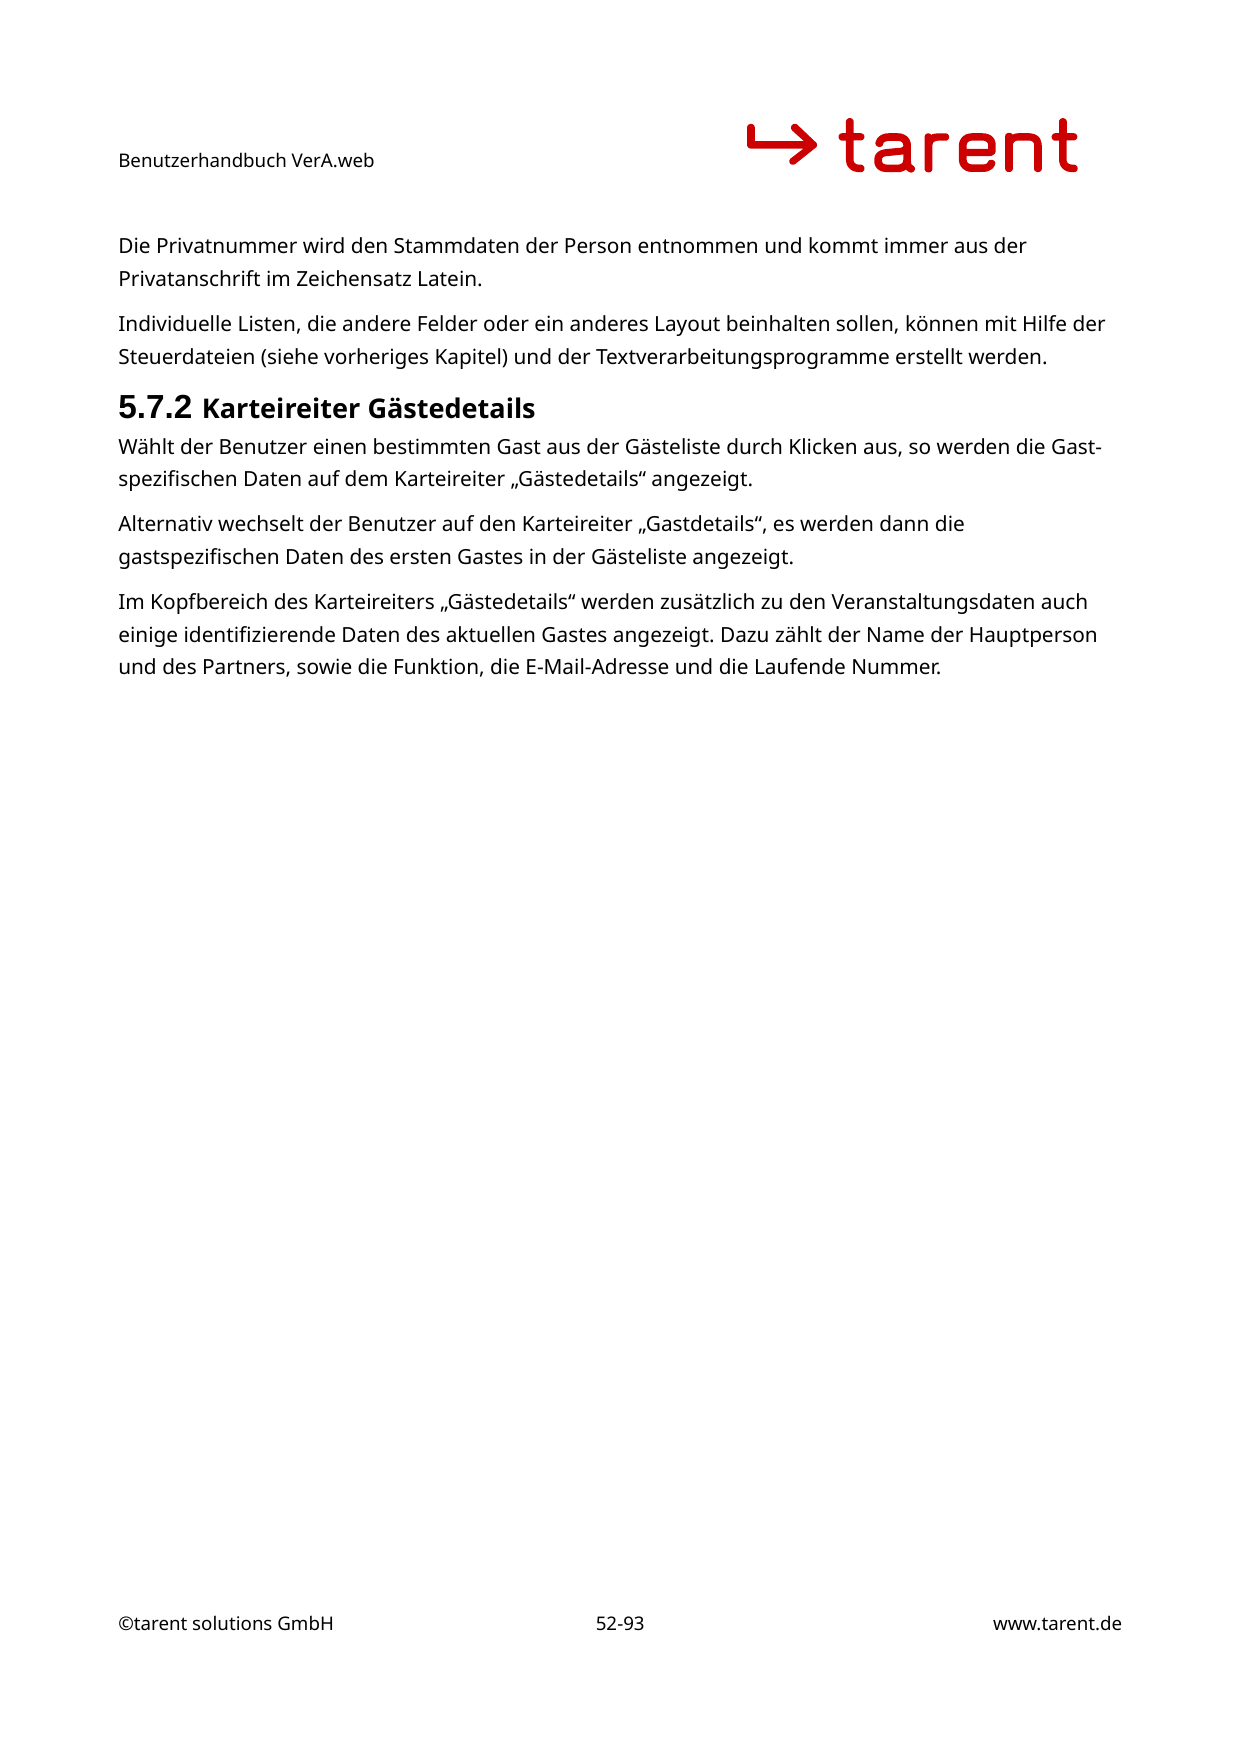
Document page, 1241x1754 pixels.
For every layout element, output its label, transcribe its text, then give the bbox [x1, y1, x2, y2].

text Wählt der Benutzer einen bestimmten Gast aus der Gästeliste durch Klicken aus, so werden die Gast-spezifischen Daten auf dem Karteireiter „Gästedetails“ angezeigt. [118, 432, 1122, 493]
text Im Kopfbereich des Karteireiters „Gästedetails“ werden zusätzlich zu den Veranstaltungsdaten auch einige identifizierende Daten des aktuellen Gastes angezeigt. Dazu zählt der Name der Hauptperson und des Partners, sowie die Funktion, die E-Mail-Adresse und die Laufende Nummer. [118, 587, 1122, 681]
text Individuelle Listen, die andere Felder oder ein anderes Layout beinhalten sollen, können mit Hilfe der Steuerdateien (siehe vorheriges Kapitel) und der Textverarbeitungsprogramme erstellt werden. [118, 309, 1122, 370]
subtitle Karteireiter Gästedetails [118, 387, 1122, 426]
text Alternativ wechselt der Benutzer auf den Karteireiter „Gastdetails“, es werden dann die gastspezifischen Daten des ersten Gastes in der Gästeliste angezeigt. [118, 509, 1122, 571]
text Die Privatnummer wird den Stammdaten der Person entnommen und kommt immer aus der Privatanschrift im Zeichensatz Latein. [118, 232, 1122, 293]
